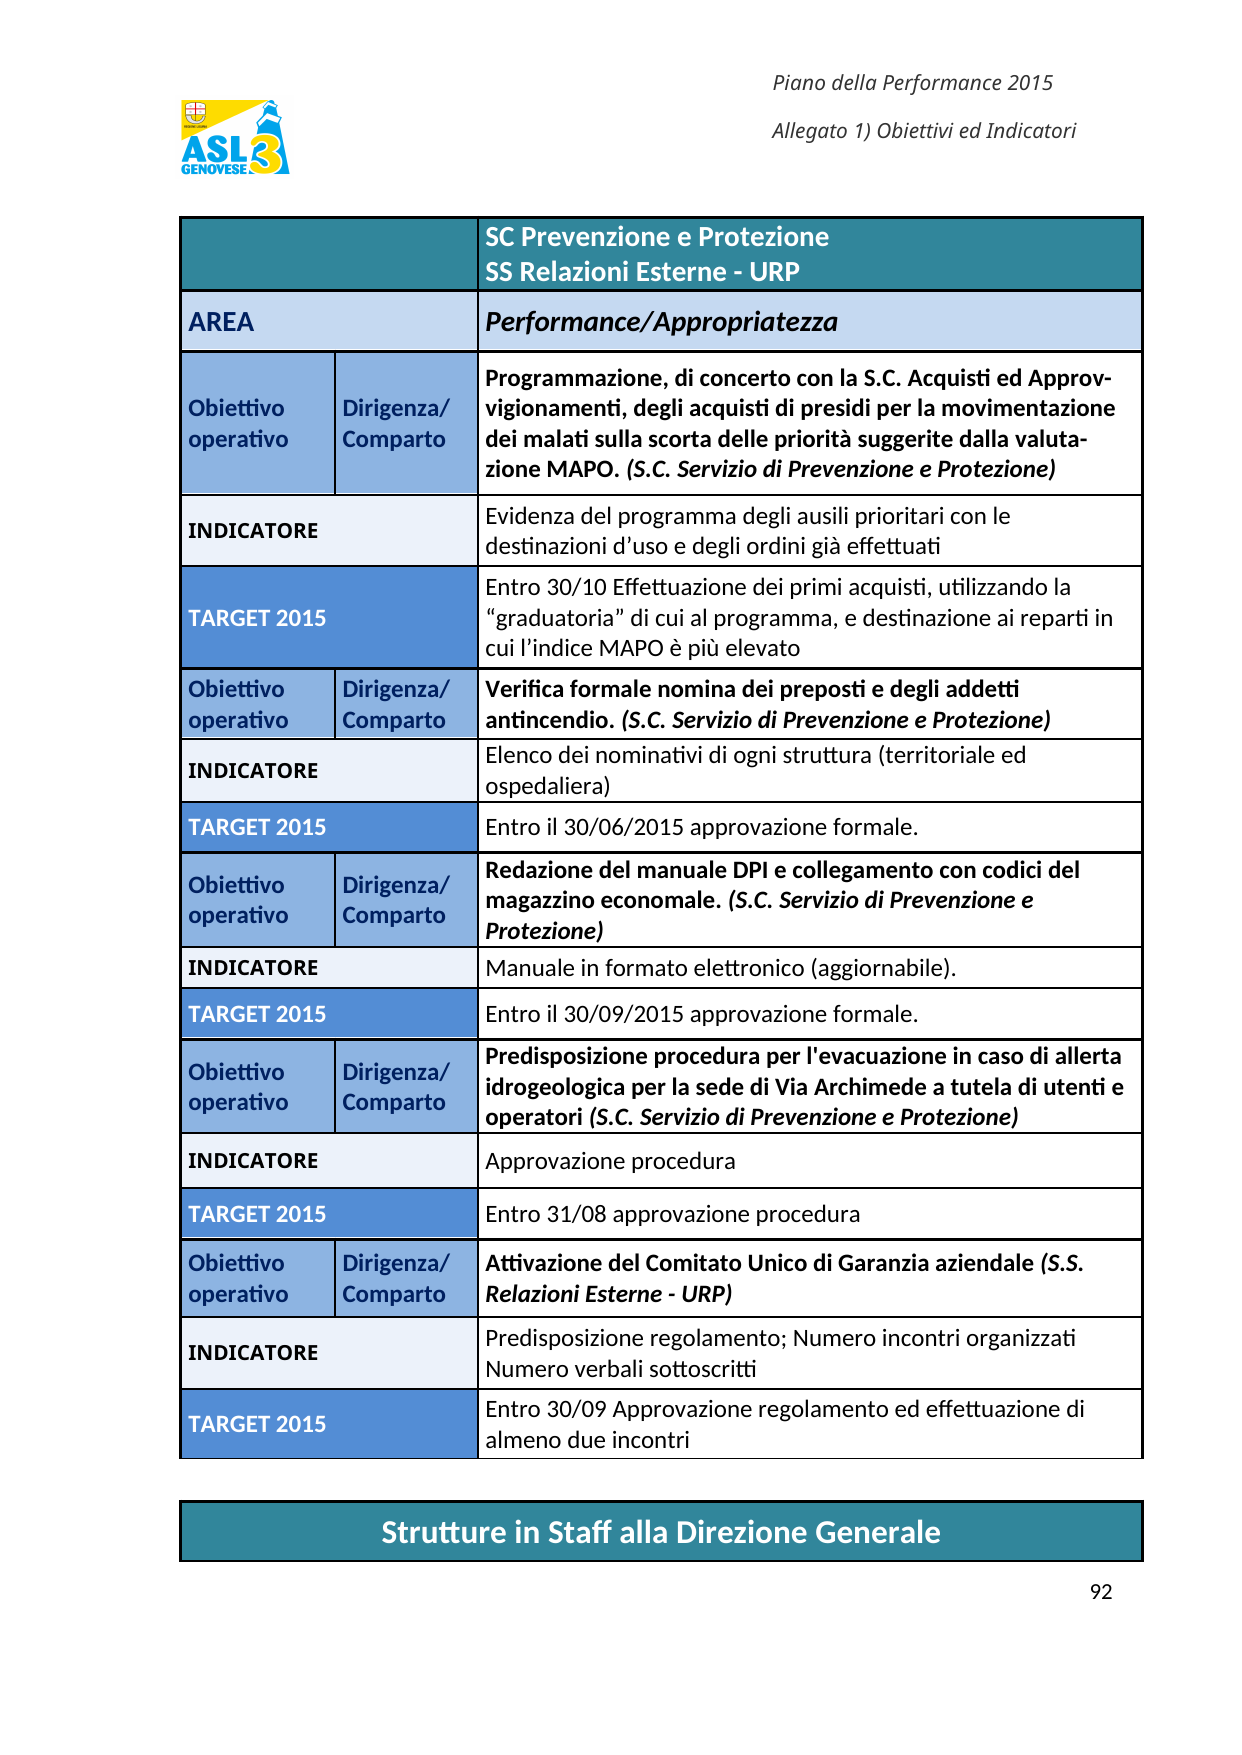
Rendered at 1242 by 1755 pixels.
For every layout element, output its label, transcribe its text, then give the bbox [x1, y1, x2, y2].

table_cell [335, 1189, 477, 1237]
table_cell Entro il 30/09/2015 approvazione formale. [479, 989, 1141, 1037]
table_cell SC Prevenzione e Protezione SS Relazioni Esterne - URP [479, 219, 1141, 289]
table_cell INDICATORE [182, 740, 477, 801]
table_cell Obiettivo operativo [182, 353, 334, 493]
table_cell Elenco dei nominativi di ogni struttura (territoriale ed ospedaliera) [479, 740, 1141, 801]
table_cell INDICATORE [182, 948, 477, 987]
table_cell Manuale in formato elettronico (aggiornabile). [479, 948, 1141, 987]
table_cell Evidenza del programma degli ausili prioritari con le destinazioni d’uso e degli ordini già effettuati [479, 496, 1141, 565]
table_cell [182, 219, 335, 289]
table_cell TARGET 2015 [182, 567, 335, 667]
table_header Strutture in Staff alla Direzione Generale [182, 1503, 1141, 1560]
table_cell Obiettivo operativo [182, 670, 334, 737]
table_cell [335, 219, 477, 289]
table_cell Attivazione del Comitato Unico di Garanzia aziendale (S.S. Relazioni Esterne - URP) [479, 1241, 1141, 1316]
table_cell Entro il 30/06/2015 approvazione formale. [479, 803, 1141, 851]
table_cell [335, 989, 477, 1037]
table_cell Entro 30/10 Effettuazione dei primi acquisti, utilizzando la “graduatoria” di cui al programma, e destinazione ai reparti in cui l’indice MAPO è più elevato [479, 567, 1141, 667]
table_cell Programmazione, di concerto con la S.C. Acquisti ed Approv-vigionamenti, degli acquisti di presidi per la movimentazione dei malati sulla scorta delle priorità suggerite dalla valuta-zione MAPO. (S.C. Servizio di Prevenzione e Protezione) [479, 353, 1141, 493]
table_cell TARGET 2015 [182, 1189, 335, 1237]
table_cell Entro 31/08 approvazione procedura [479, 1189, 1141, 1237]
table_cell Redazione del manuale DPI e collegamento con codici del magazzino economale. (S.C. Servizio di Prevenzione e Protezione) [479, 854, 1141, 946]
table_cell Predisposizione regolamento; Numero incontri organizzati Numero verbali sottoscritti [479, 1318, 1141, 1388]
table_cell TARGET 2015 [182, 803, 335, 851]
table_cell AREA [182, 292, 477, 349]
table_cell Dirigenza/ Comparto [336, 1241, 477, 1316]
table_cell Approvazione procedura [479, 1134, 1141, 1187]
table_cell Obiettivo operativo [182, 1041, 334, 1132]
table_cell Dirigenza/ Comparto [336, 353, 477, 493]
table_cell TARGET 2015 [182, 989, 335, 1037]
table_cell TARGET 2015 [182, 1390, 335, 1458]
table_cell Obiettivo operativo [182, 1241, 334, 1316]
table_cell Dirigenza/ Comparto [336, 670, 477, 737]
table_cell Predisposizione procedura per l'evacuazione in caso di allerta idrogeologica per la sede di Via Archimede a tutela di utenti e operatori (S.C. Servizio di Prevenzione e Protezione) [479, 1041, 1141, 1132]
table_cell INDICATORE [182, 496, 477, 565]
table_cell Verifica formale nomina dei preposti e degli addetti antincendio. (S.C. Servizio di Prevenzione e Protezione) [479, 670, 1141, 737]
table_cell Entro 30/09 Approvazione regolamento ed effettuazione di almeno due incontri [479, 1390, 1141, 1458]
table_cell INDICATORE [182, 1134, 477, 1187]
table_cell Obiettivo operativo [182, 854, 334, 946]
table_cell Dirigenza/ Comparto [336, 1041, 477, 1132]
table_cell [335, 567, 477, 667]
table_cell INDICATORE [182, 1318, 477, 1388]
table_cell Performance/Appropriatezza [479, 292, 1141, 349]
table_cell Dirigenza/ Comparto [336, 854, 477, 946]
table_cell [335, 1390, 477, 1458]
table_cell [335, 803, 477, 851]
